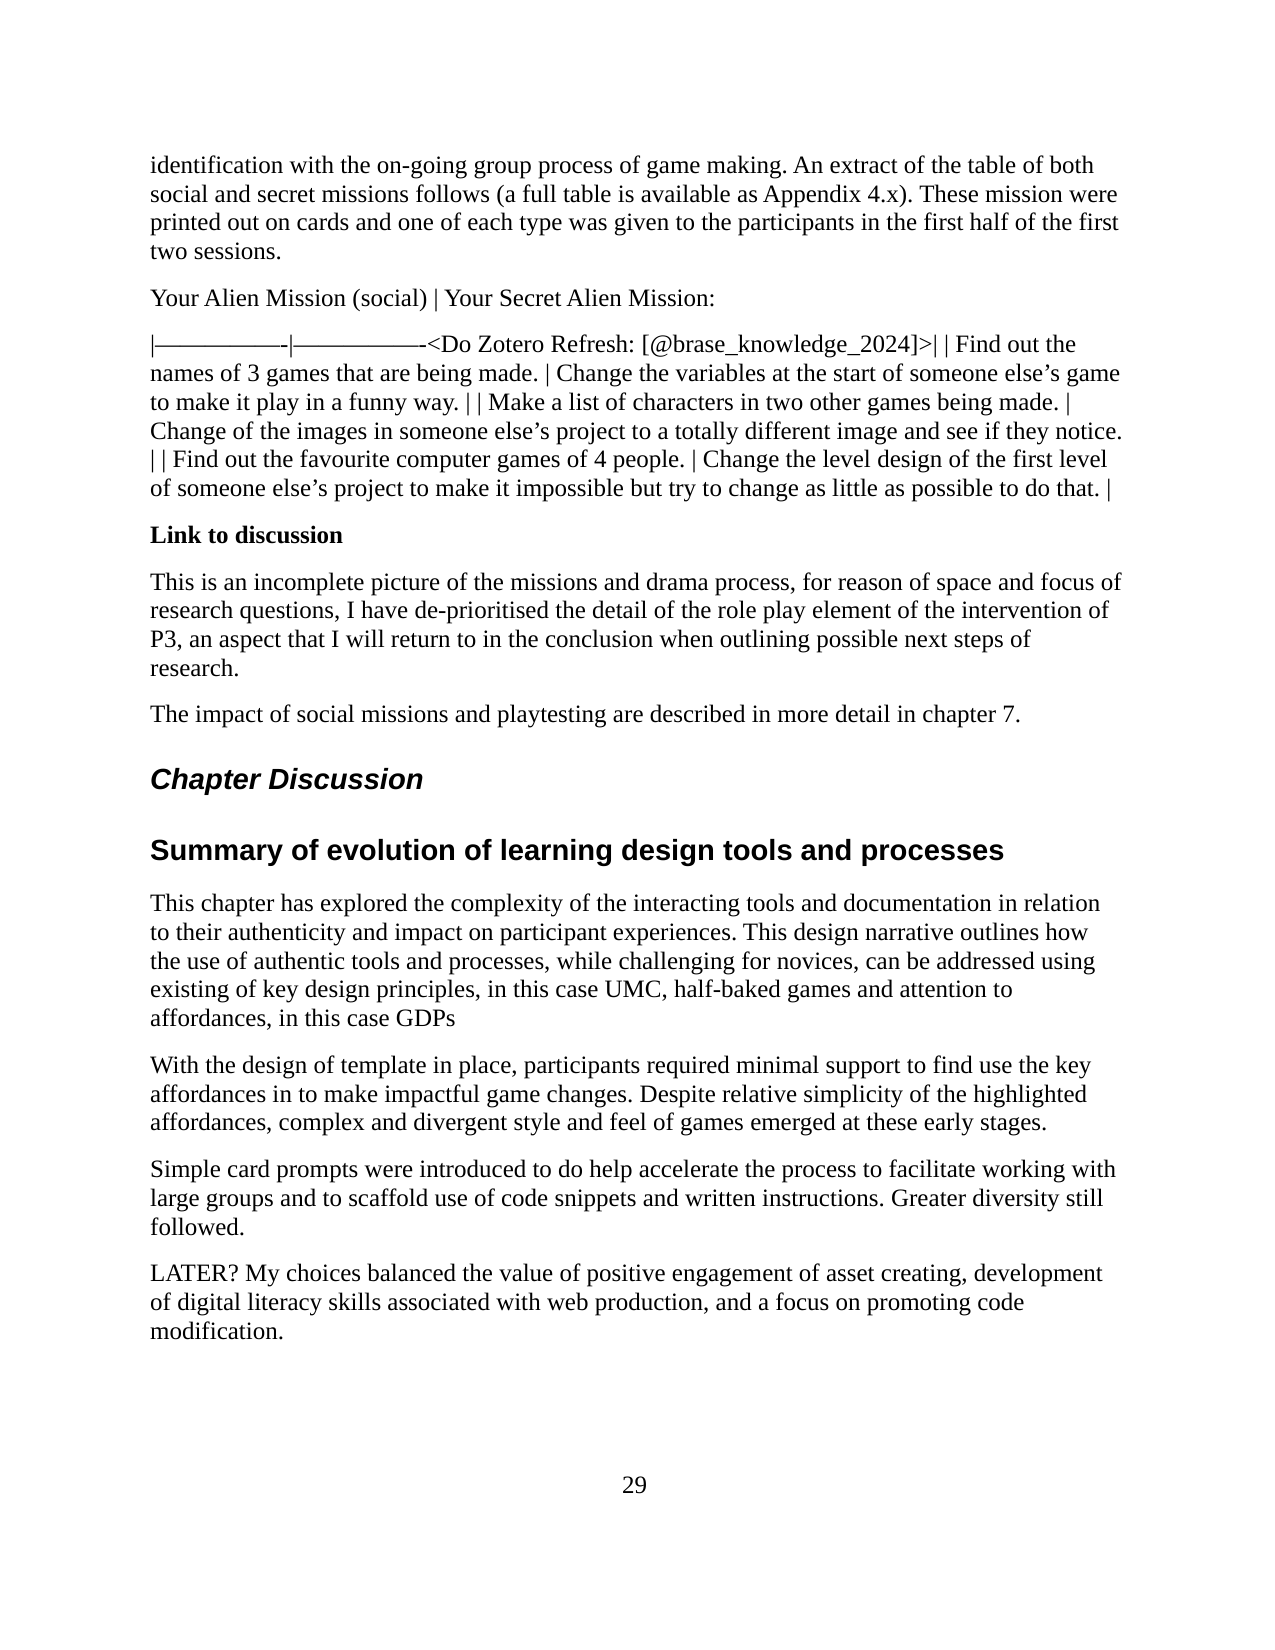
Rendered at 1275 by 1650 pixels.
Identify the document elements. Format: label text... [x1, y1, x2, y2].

text identification with the on-going group process of game making. An extract of the table of both social and secret missions follows (a full table is available as Appendix 4.x). These mission were printed out on cards and one of each type was given to the participants in the first half of the first two sessions. [150, 150, 1125, 265]
text Simple card prompts were introduced to do help accelerate the process to facilitate working with large groups and to scaffold use of code snippets and written instructions. Greater diversity still followed. [150, 1154, 1125, 1240]
text The impact of social missions and playtesting are described in more detail in chapter 7. [150, 699, 1125, 728]
text This is an incomplete picture of the missions and drama process, for reason of space and focus of research questions, I have de-prioritised the detail of the role play element of the intervention of P3, an aspect that I will return to in the conclusion when outlining possible next steps of research. [150, 567, 1125, 682]
text With the design of template in place, participants required minimal support to find use the key affordances in to make impactful game changes. Despite relative simplicity of the highlighted affordances, complex and divergent style and feel of games emerged at these early stages. [150, 1050, 1125, 1136]
text Link to discussion [150, 520, 1125, 549]
subtitle Summary of evolution of learning design tools and processes [150, 833, 1125, 867]
text |—————-|—————-<Do Zotero Refresh: [@brase_knowledge_2024]>| | Find out the names of 3 games that are being made. | Change the variables at the start of someone else’s game to make it play in a funny way. | | Make a list of characters in two other games being made. | Change of the images in someone else’s project to a totally different image and see if they notice. | | Find out the favourite computer games of 4 people. | Change the level design of the first level of someone else’s project to make it impossible but try to change as little as possible to do that. | [150, 329, 1125, 502]
text Your Alien Mission (social) | Your Secret Alien Mission: [150, 283, 1125, 312]
subtitle Chapter Discussion [150, 762, 1125, 796]
text This chapter has explored the complexity of the interacting tools and documentation in relation to their authenticity and impact on participant experiences. This design narrative outlines how the use of authentic tools and processes, while challenging for novices, can be addressed using existing of key design principles, in this case UMC, half-baked games and attention to affordances, in this case GDPs [150, 888, 1125, 1032]
text LATER? My choices balanced the value of positive engagement of asset creating, development of digital literacy skills associated with web production, and a focus on promoting code modification. [150, 1258, 1125, 1344]
